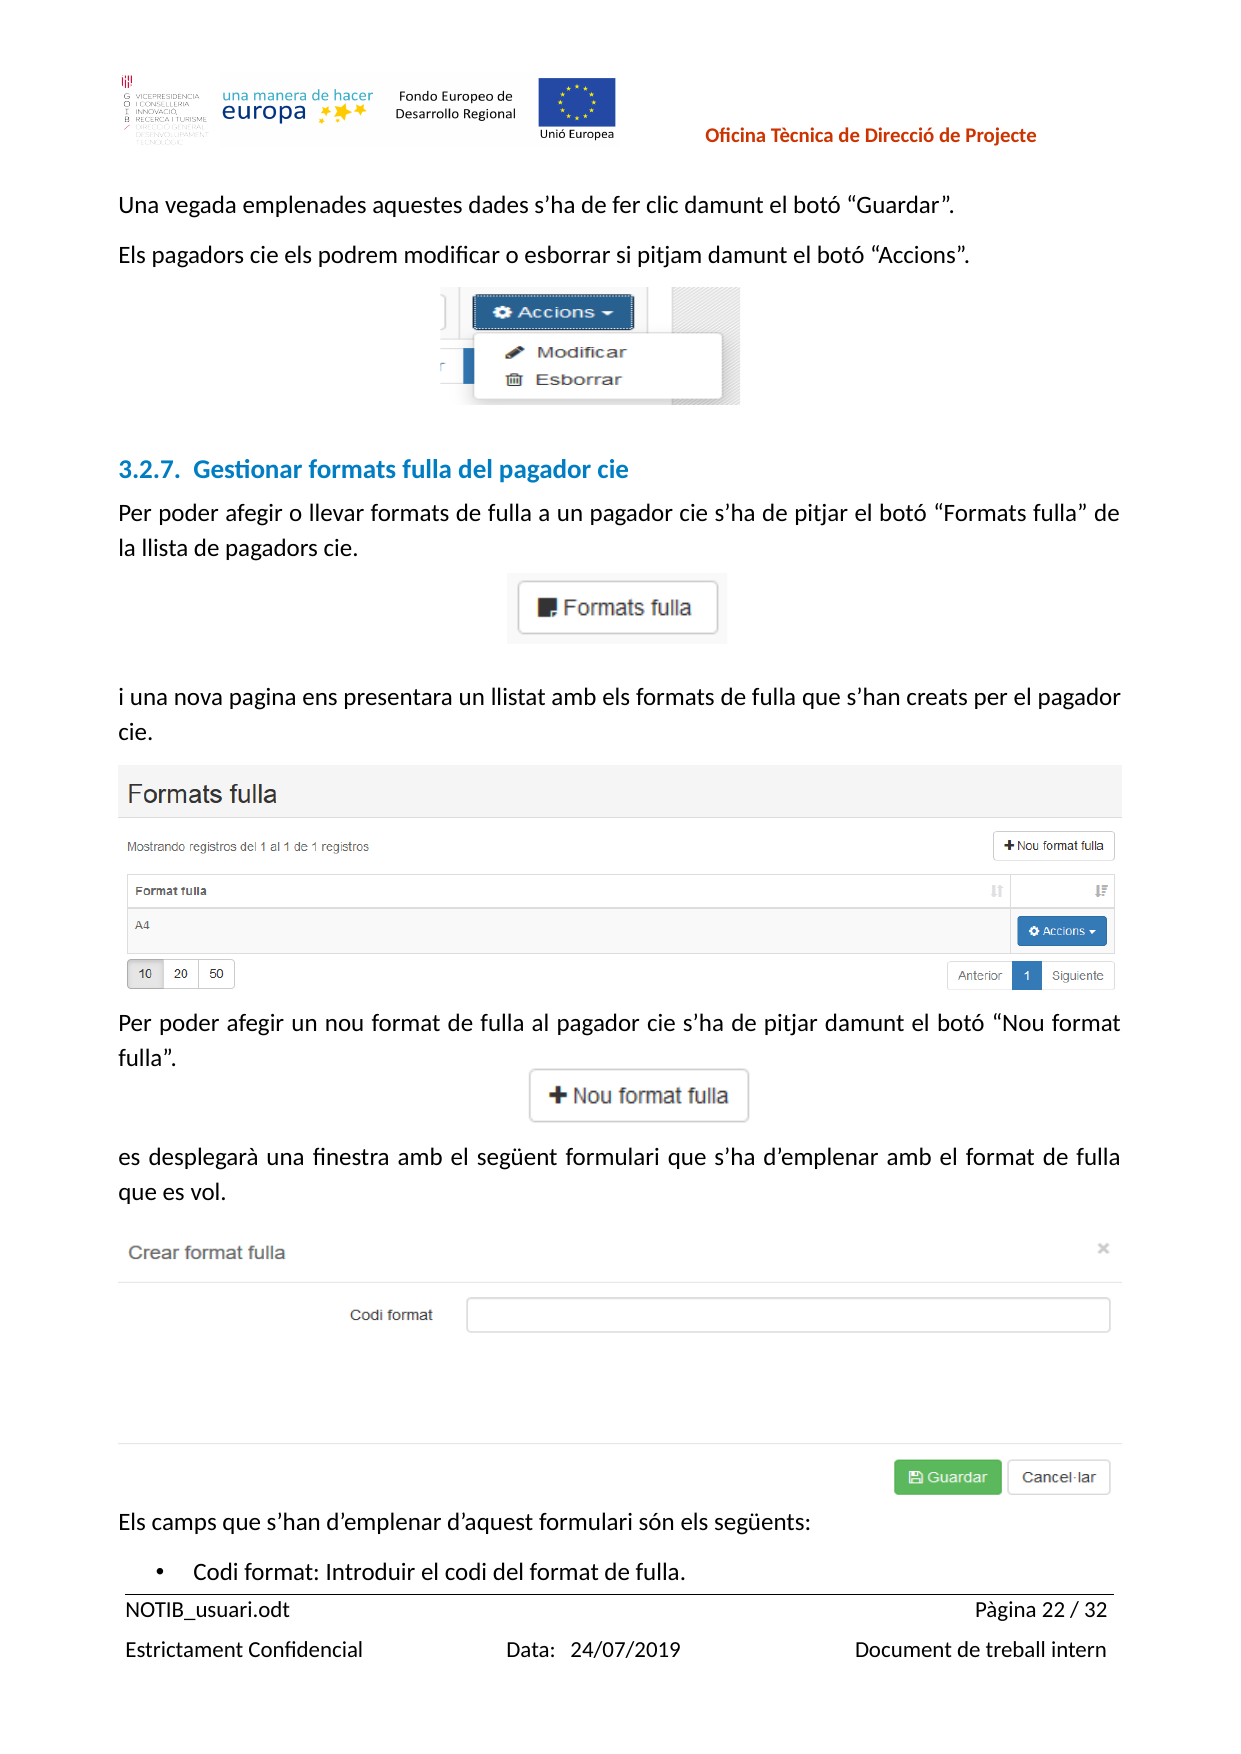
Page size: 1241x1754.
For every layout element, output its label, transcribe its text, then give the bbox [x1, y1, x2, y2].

text Per poder afegir un nou format de fulla al pagador cie s’ha de pitjar damunt el botó “Nou format fulla”. [118, 1003, 1122, 1072]
subtitle Gestionar formats fulla del pagador cie [118, 452, 1122, 485]
picture [118, 765, 1123, 1003]
text Els camps que s’han d’emplenar d’aquest formulari són els següents: [118, 1502, 1122, 1537]
picture [440, 287, 741, 405]
list Codi format: Introduir el codi del format de fulla. [156, 1556, 1122, 1586]
text Una vegada emplenades aquestes dades s’ha de fer clic damunt el botó “Guardar”. [118, 189, 1122, 220]
picture [512, 1061, 762, 1129]
picture [219, 73, 621, 147]
picture [118, 73, 213, 147]
text Els pagadors cie els podrem modificar o esborrar si pitjam damunt el botó “Accions”. [118, 239, 1122, 269]
text Per poder afegir o llevar formats de fulla a un pagador cie s’ha de pitjar el botó “Formats fulla” de la llista de pagadors cie. [118, 497, 1122, 563]
text i una nova pagina ens presentara un llistat amb els formats de fulla que s’han creats per el pagador cie. [118, 681, 1122, 747]
picture [118, 1225, 1123, 1502]
text es desplegarà una finestra amb el següent formulari que s’ha d’emplenar amb el format de fulla que es vol. [118, 1141, 1122, 1207]
picture [507, 573, 728, 644]
